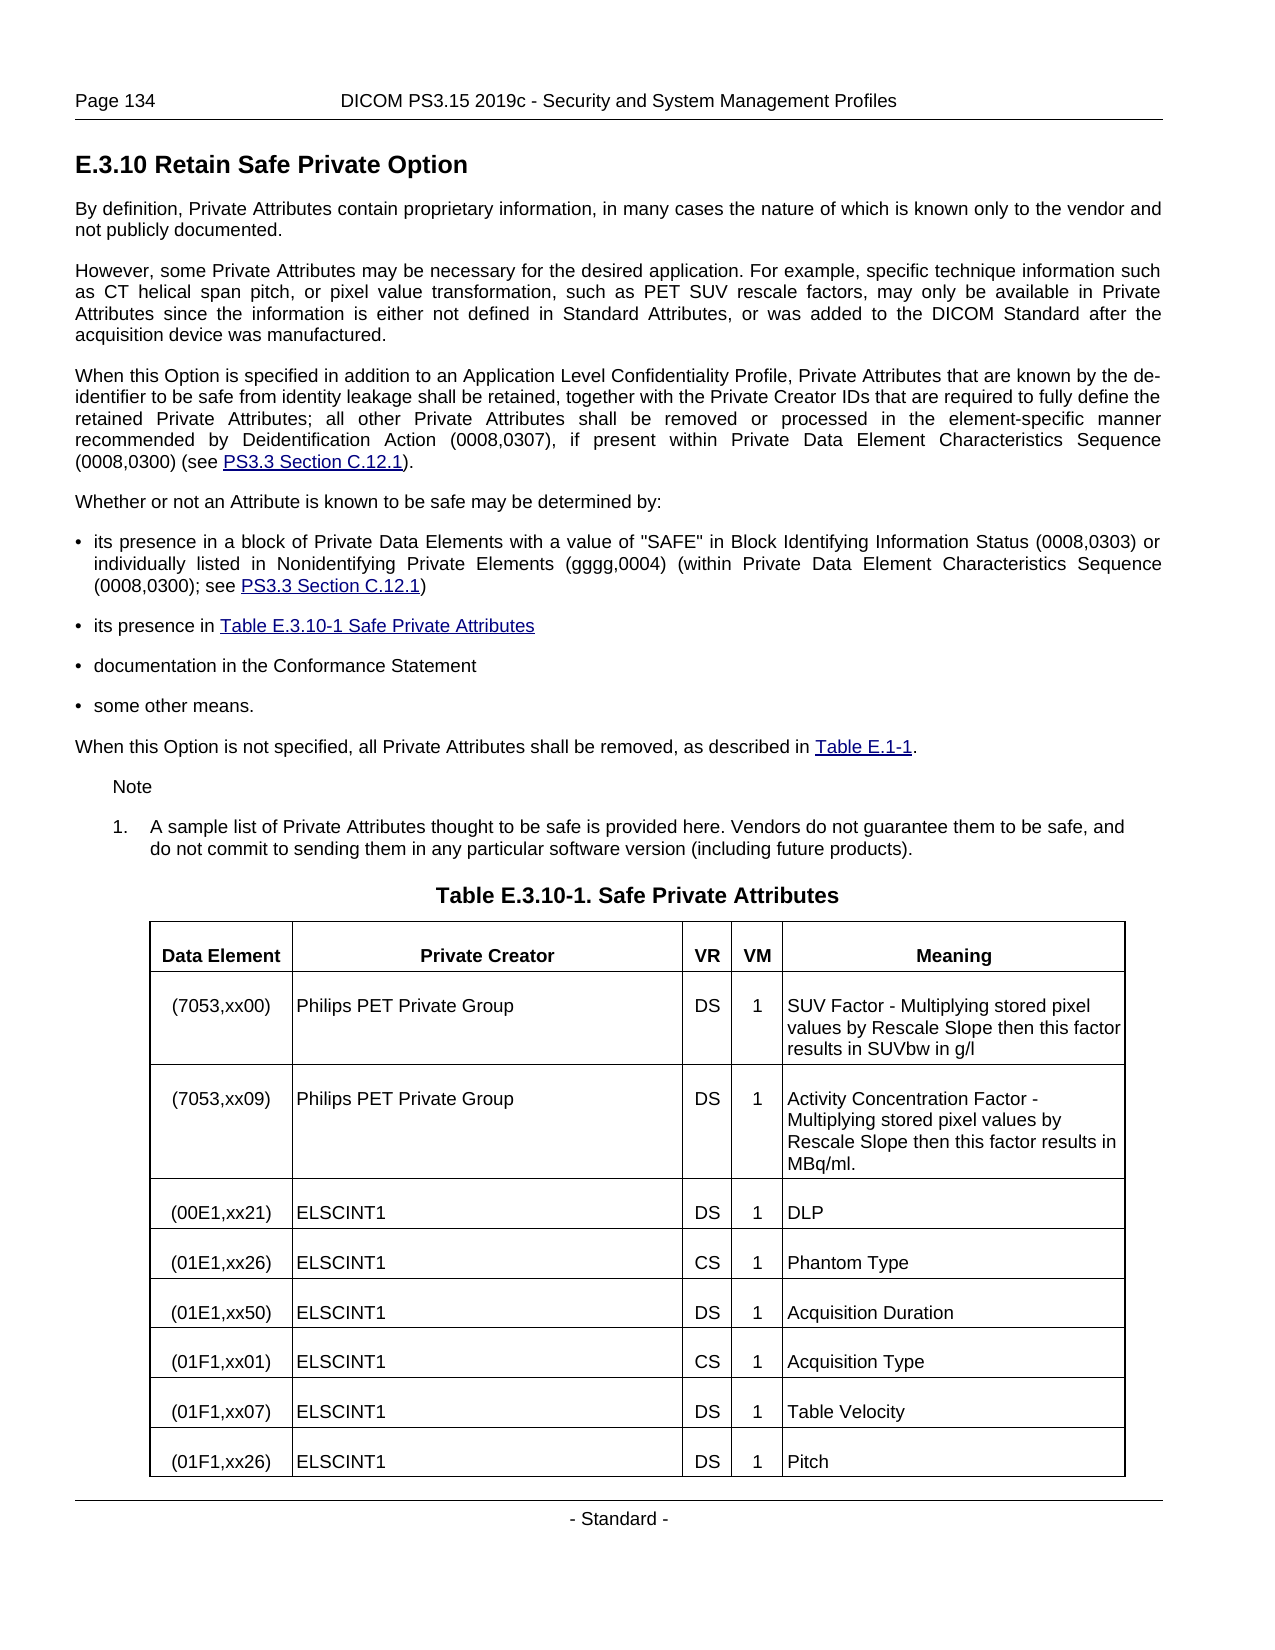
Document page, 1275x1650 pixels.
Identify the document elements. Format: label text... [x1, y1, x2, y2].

text • its presence in Table E.3.10-1 Safe Private Attributes [75, 615, 1162, 636]
text Whether or not an Attribute is known to be safe may be determined by: [75, 491, 1162, 512]
table_cell Philips PET Private Group [293, 1065, 682, 1178]
text 1. A sample list of Private Attributes thought to be safe is provided here. Vendors do not guarantee them to be safe, and do not commit to sending them in any particular software version (including future products). [112, 816, 1125, 859]
table_cell CS [683, 1229, 731, 1277]
table_cell (01F1,xx26) [151, 1428, 292, 1476]
table_cell 1 [732, 1378, 782, 1427]
table_cell Acquisition Type [783, 1328, 1124, 1377]
table_header Data Element [151, 922, 292, 971]
table_cell 1 [732, 1279, 782, 1327]
text When this Option is not specified, all Private Attributes shall be removed, as described in Table E.1-1. [75, 736, 1162, 757]
table_cell 1 [732, 1428, 782, 1476]
text • documentation in the Conformance Statement [75, 655, 1162, 677]
table_cell ELSCINT1 [293, 1328, 682, 1377]
table_cell Table Velocity [783, 1378, 1124, 1427]
table_cell (01F1,xx07) [151, 1378, 292, 1427]
table_cell Philips PET Private Group [293, 972, 682, 1064]
table_cell Pitch [783, 1428, 1124, 1476]
table_cell 1 [732, 972, 782, 1064]
table_header Private Creator [293, 922, 682, 971]
table_cell DS [683, 1428, 731, 1476]
text Table E.3.10-1. Safe Private Attributes [150, 882, 1125, 908]
text By definition, Private Attributes contain proprietary information, in many cases the nature of which is known only to the vendor and not publicly documented. [75, 197, 1162, 241]
table_cell (7053,xx00) [151, 972, 292, 1064]
table_cell DS [683, 972, 731, 1064]
table_cell 1 [732, 1328, 782, 1377]
table_header VR [683, 922, 731, 971]
table_header Meaning [783, 922, 1124, 971]
table_cell CS [683, 1328, 731, 1377]
table_cell (01F1,xx01) [151, 1328, 292, 1377]
table_cell DS [683, 1179, 731, 1228]
text • its presence in a block of Private Data Elements with a value of "SAFE" in Block Identifying Information Status (0008,0303) or individually listed in Nonidentifying Private Elements (gggg,0004) (within Private Data Element Characteristics Sequence (0008,0300); see PS3.3 Section C.12.1) [75, 531, 1162, 596]
table_cell 1 [732, 1229, 782, 1277]
text When this Option is specified in addition to an Application Level Confidentiality Profile, Private Attributes that are known by the de-identifier to be safe from identity leakage shall be retained, together with the Private Creator IDs that are required to fully define the retained Private Attributes; all other Private Attributes shall be removed or processed in the element-specific manner recommended by Deidentification Action (0008,0307), if present within Private Data Element Characteristics Sequence (0008,0300) (see PS3.3 Section C.12.1). [75, 364, 1162, 472]
table_cell ELSCINT1 [293, 1229, 682, 1277]
table_cell ELSCINT1 [293, 1179, 682, 1228]
table_cell (7053,xx09) [151, 1065, 292, 1178]
table_header VM [732, 922, 782, 971]
text Note [112, 776, 1125, 797]
table_cell DS [683, 1378, 731, 1427]
table_cell Phantom Type [783, 1229, 1124, 1277]
text However, some Private Attributes may be necessary for the desired application. For example, specific technique information such as CT helical span pitch, or pixel value transformation, such as PET SUV rescale factors, may only be available in Private Attributes since the information is either not defined in Standard Attributes, or was added to the DICOM Standard after the acquisition device was manufactured. [75, 259, 1162, 346]
table_cell (01E1,xx26) [151, 1229, 292, 1277]
text • some other means. [75, 695, 1162, 717]
table_cell ELSCINT1 [293, 1378, 682, 1427]
table_cell ELSCINT1 [293, 1279, 682, 1327]
table_cell DLP [783, 1179, 1124, 1228]
table_cell (01E1,xx50) [151, 1279, 292, 1327]
table_cell DS [683, 1279, 731, 1327]
text E.3.10 Retain Safe Private Option [75, 150, 1162, 179]
table_cell DS [683, 1065, 731, 1178]
table_cell ELSCINT1 [293, 1428, 682, 1476]
table_cell Activity Concentration Factor - Multiplying stored pixel values by Rescale Slope then this factor results in MBq/ml. [783, 1065, 1124, 1178]
table_cell (00E1,xx21) [151, 1179, 292, 1228]
table_cell 1 [732, 1179, 782, 1228]
table_cell 1 [732, 1065, 782, 1178]
table_cell SUV Factor - Multiplying stored pixel values by Rescale Slope then this factor results in SUVbw in g/l [783, 972, 1124, 1064]
table_cell Acquisition Duration [783, 1279, 1124, 1327]
